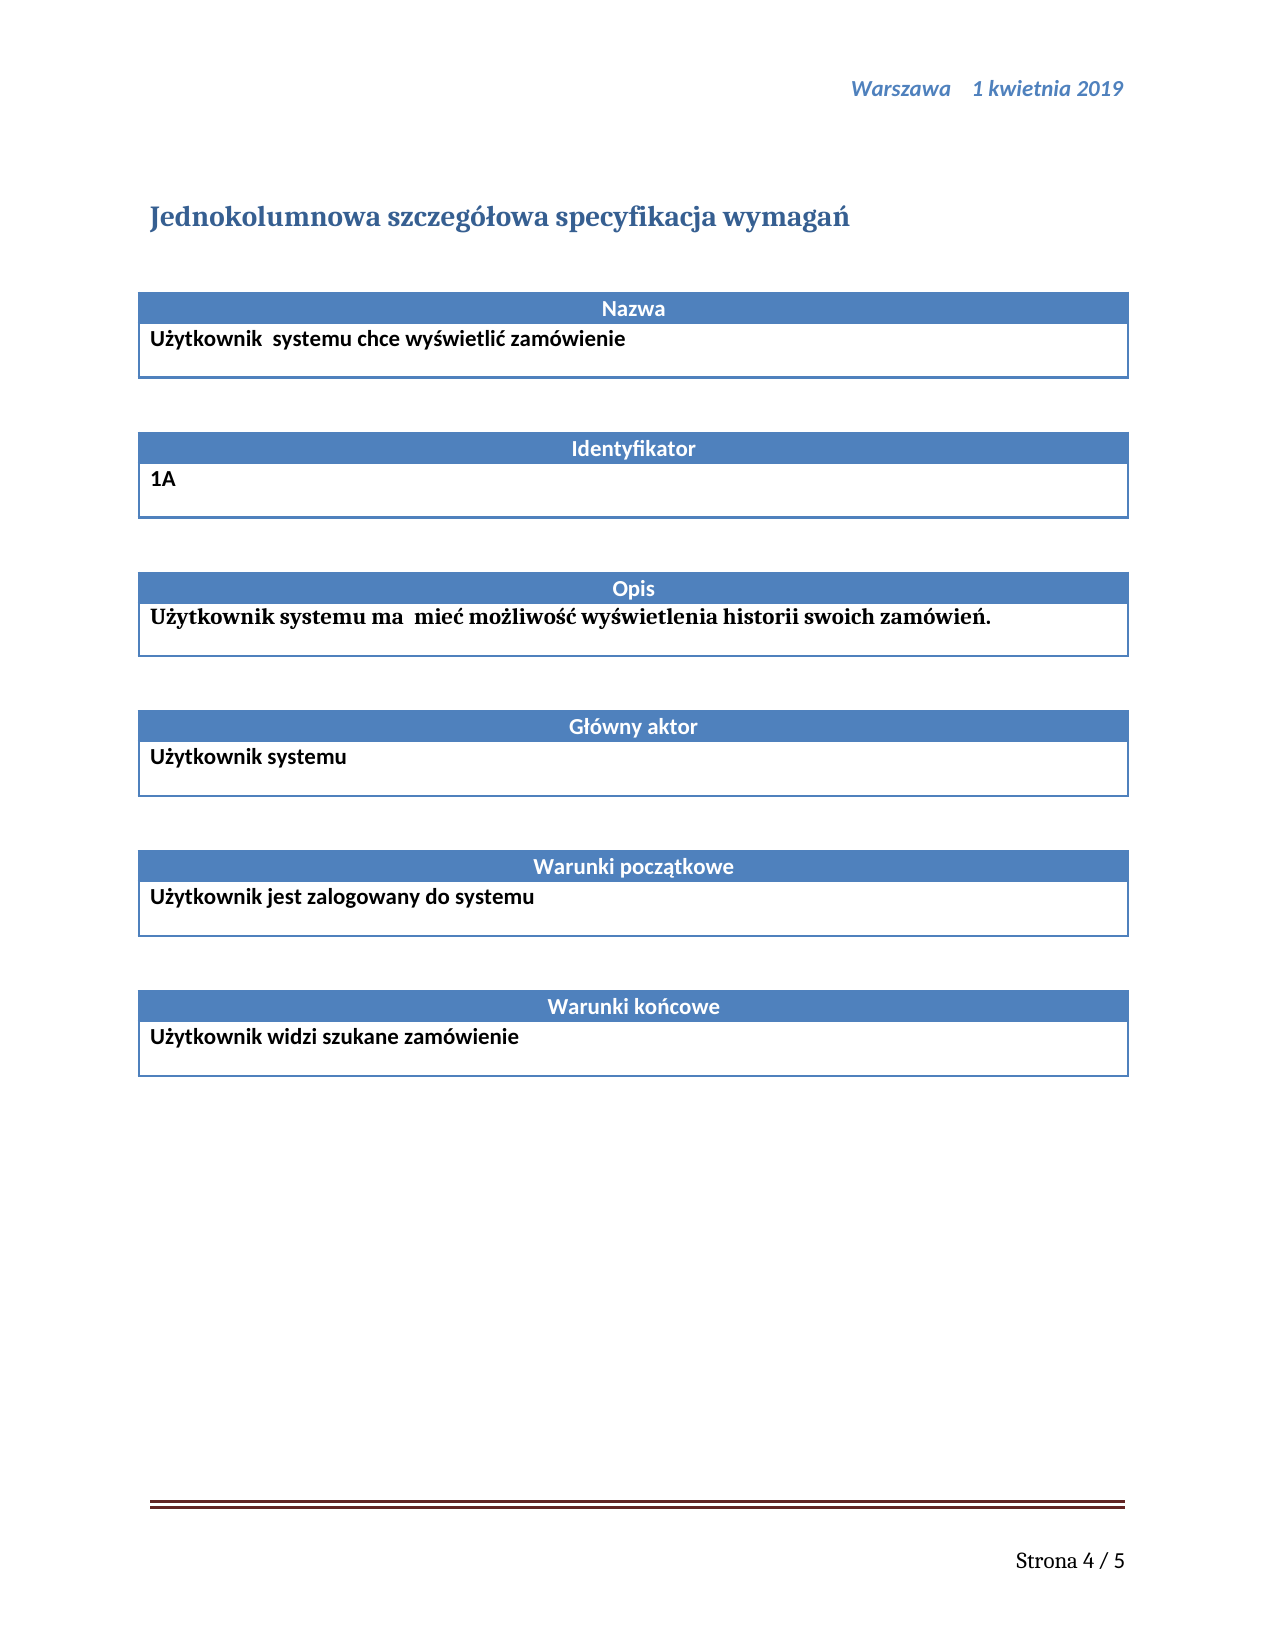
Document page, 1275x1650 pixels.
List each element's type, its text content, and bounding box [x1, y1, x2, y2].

table_cell Użytkownik systemu [140, 742, 1127, 795]
table_cell Użytkownik jest zalogowany do systemu [140, 882, 1127, 935]
table_header Identyfikator [140, 434, 1127, 462]
table_cell Użytkownik widzi szukane zamówienie [140, 1022, 1127, 1075]
table_cell Użytkownik systemu ma mieć możliwość wyświetlenia historii swoich zamówień. [140, 604, 1127, 655]
table_cell 1A [140, 464, 1127, 516]
table_header Opis [140, 574, 1127, 602]
table_header Warunki końcowe [140, 992, 1127, 1020]
table_cell Użytkownik systemu chce wyświetlić zamówienie [140, 324, 1127, 376]
subtitle Jednokolumnowa szczegółowa specyfikacja wymagań [150, 200, 1125, 233]
table_header Nazwa [140, 294, 1127, 322]
table_header Główny aktor [140, 712, 1127, 740]
table_header Warunki początkowe [140, 852, 1127, 880]
